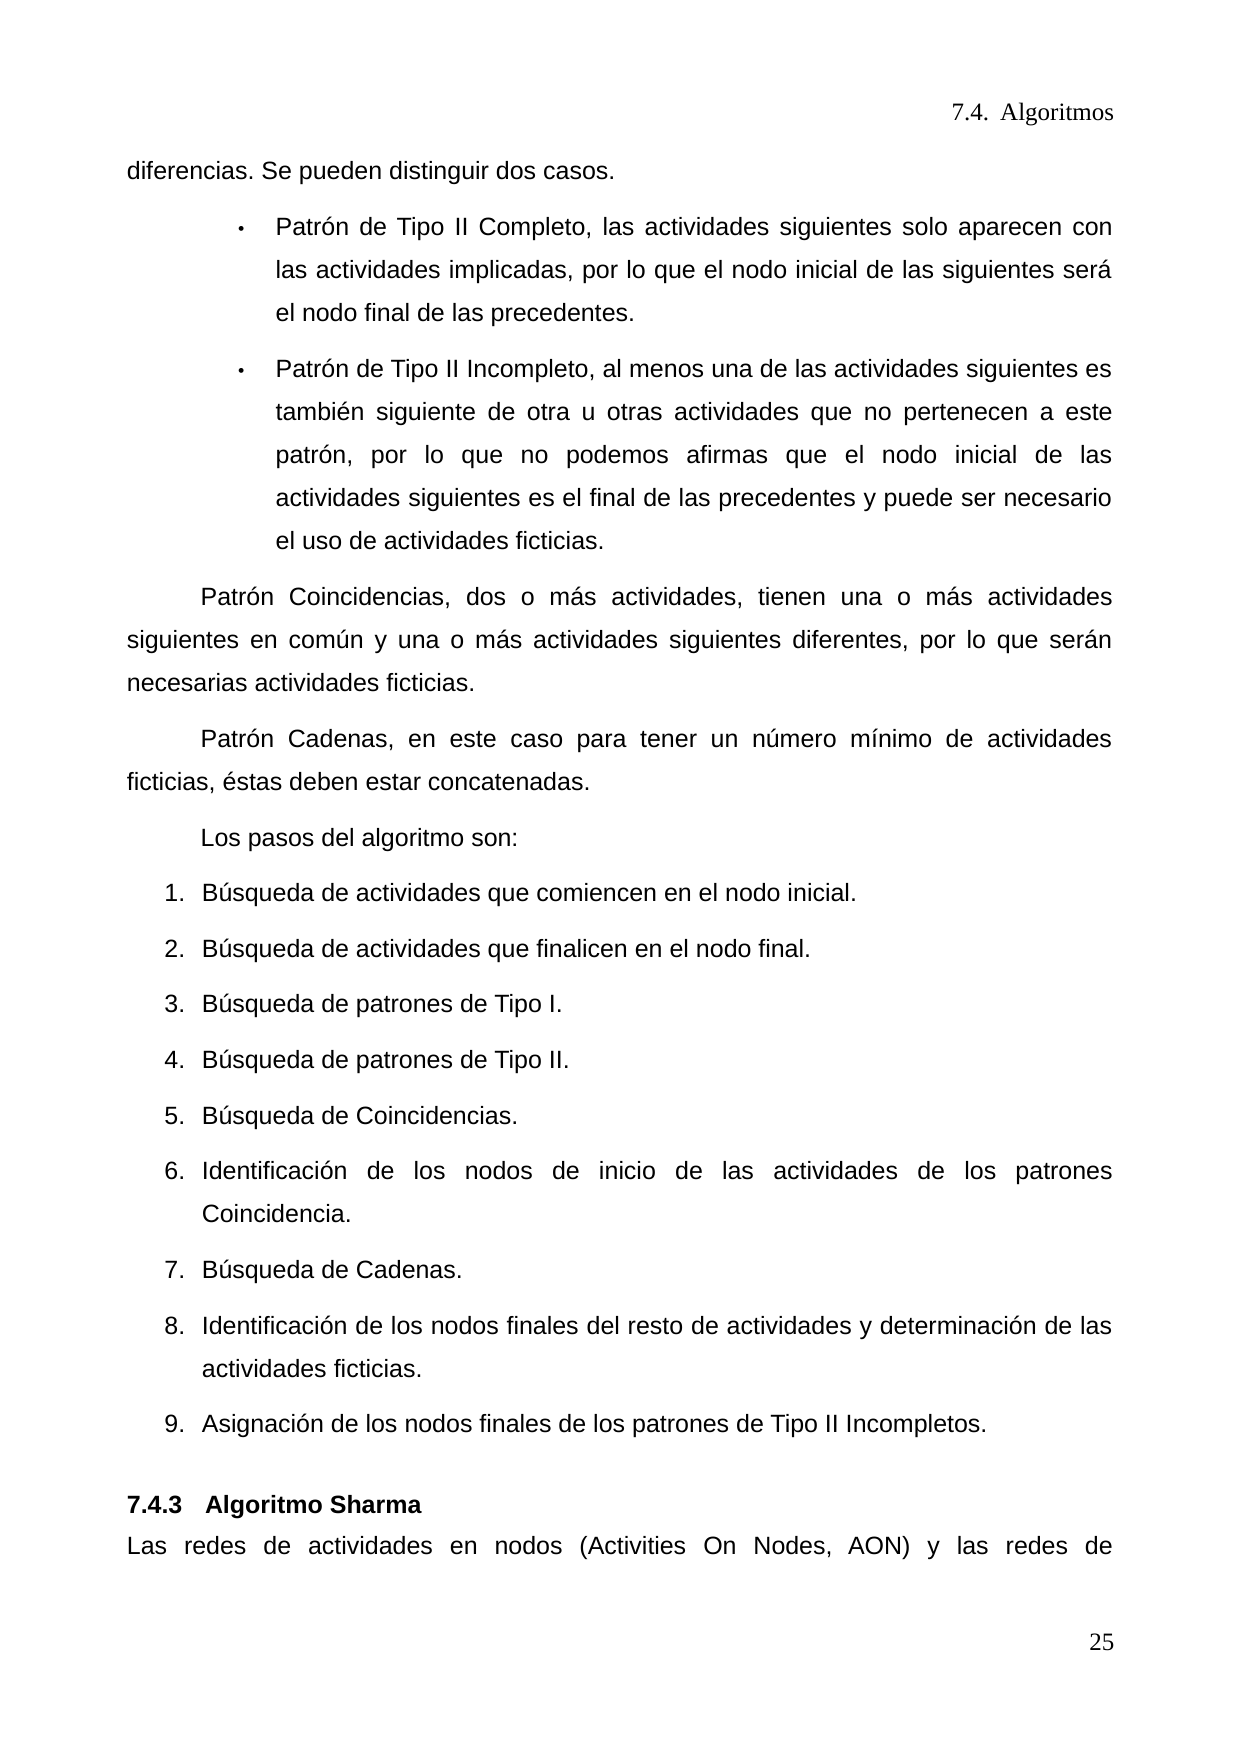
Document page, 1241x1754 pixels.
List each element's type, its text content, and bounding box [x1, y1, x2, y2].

list Patrón de Tipo II Completo, las actividades siguientes solo aparecen con las actividades implicadas, por lo que el nodo inicial de las siguientes será el nodo final de las precedentes. [238, 212, 1114, 327]
text diferencias. Se pueden distinguir dos casos. [127, 156, 1114, 185]
list Asignación de los nodos finales de los patrones de Tipo II Incompletos. [164, 1409, 1114, 1438]
text Patrón Coincidencias, dos o más actividades, tienen una o más actividades siguientes en común y una o más actividades siguientes diferentes, por lo que serán necesarias actividades ficticias. [127, 582, 1114, 697]
list Identificación de los nodos finales del resto de actividades y determinación de las actividades ficticias. [164, 1311, 1114, 1382]
text Patrón Cadenas, en este caso para tener un número mínimo de actividades ficticias, éstas deben estar concatenadas. [127, 724, 1114, 796]
list Identificación de los nodos de inicio de las actividades de los patrones Coincidencia. [164, 1156, 1114, 1228]
list Búsqueda de actividades que comiencen en el nodo inicial. [164, 878, 1114, 907]
list Búsqueda de patrones de Tipo I. [164, 989, 1114, 1018]
subtitle Algoritmo Sharma [127, 1490, 1114, 1519]
list Búsqueda de Cadenas. [164, 1255, 1114, 1284]
text Los pasos del algoritmo son: [127, 822, 1114, 851]
list Búsqueda de actividades que finalicen en el nodo final. [164, 934, 1114, 962]
list Búsqueda de Coincidencias. [164, 1101, 1114, 1129]
list Búsqueda de patrones de Tipo II. [164, 1045, 1114, 1074]
text Las redes de actividades en nodos (Activities On Nodes, AON) y las redes de [127, 1531, 1114, 1560]
list Patrón de Tipo II Incompleto, al menos una de las actividades siguientes es también siguiente de otra u otras actividades que no pertenecen a este patrón, por lo que no podemos afirmas que el nodo inicial de las actividades siguientes es el final de las precedentes y puede ser necesario el uso de actividades ficticias. [238, 354, 1114, 555]
